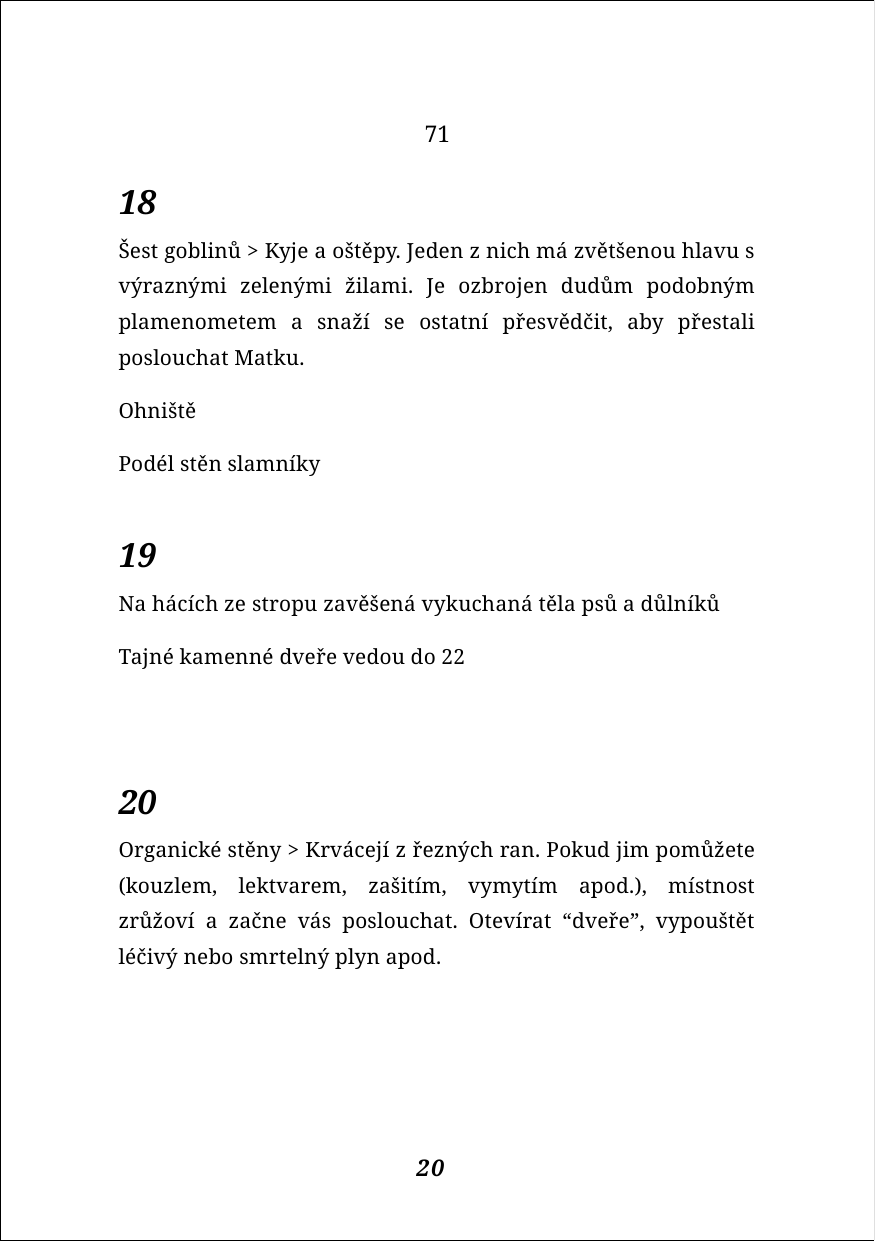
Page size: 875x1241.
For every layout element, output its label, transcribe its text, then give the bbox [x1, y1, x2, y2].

subtitle 20 [118, 778, 756, 824]
text Ohniště [118, 396, 756, 424]
subtitle 18 [118, 179, 756, 224]
text Na hácích ze stropu zavěšená vykuchaná těla psů a důlníků [118, 589, 756, 618]
text Organické stěny > Krvácejí z řezných ran. Pokud jim pomůžete (kouzlem, lektvarem, zašitím, vymytím apod.), místnost zrůžoví a začne vás poslouchat. Otevírat “dveře”, vypouštět léčivý nebo smrtelný plyn apod. [118, 836, 756, 971]
text Šest goblinů > Kyje a oštěpy. Jeden z nich má zvětšenou hlavu s výraznými zelenými žilami. Je ozbrojen dudům podobným plamenometem a snaží se ostatní přesvědčit, aby přestali poslouchat Matku. [118, 236, 756, 371]
text Podél stěn slamníky [118, 449, 756, 478]
text Tajné kamenné dveře vedou do 22 [118, 642, 756, 671]
subtitle 19 [118, 532, 756, 577]
